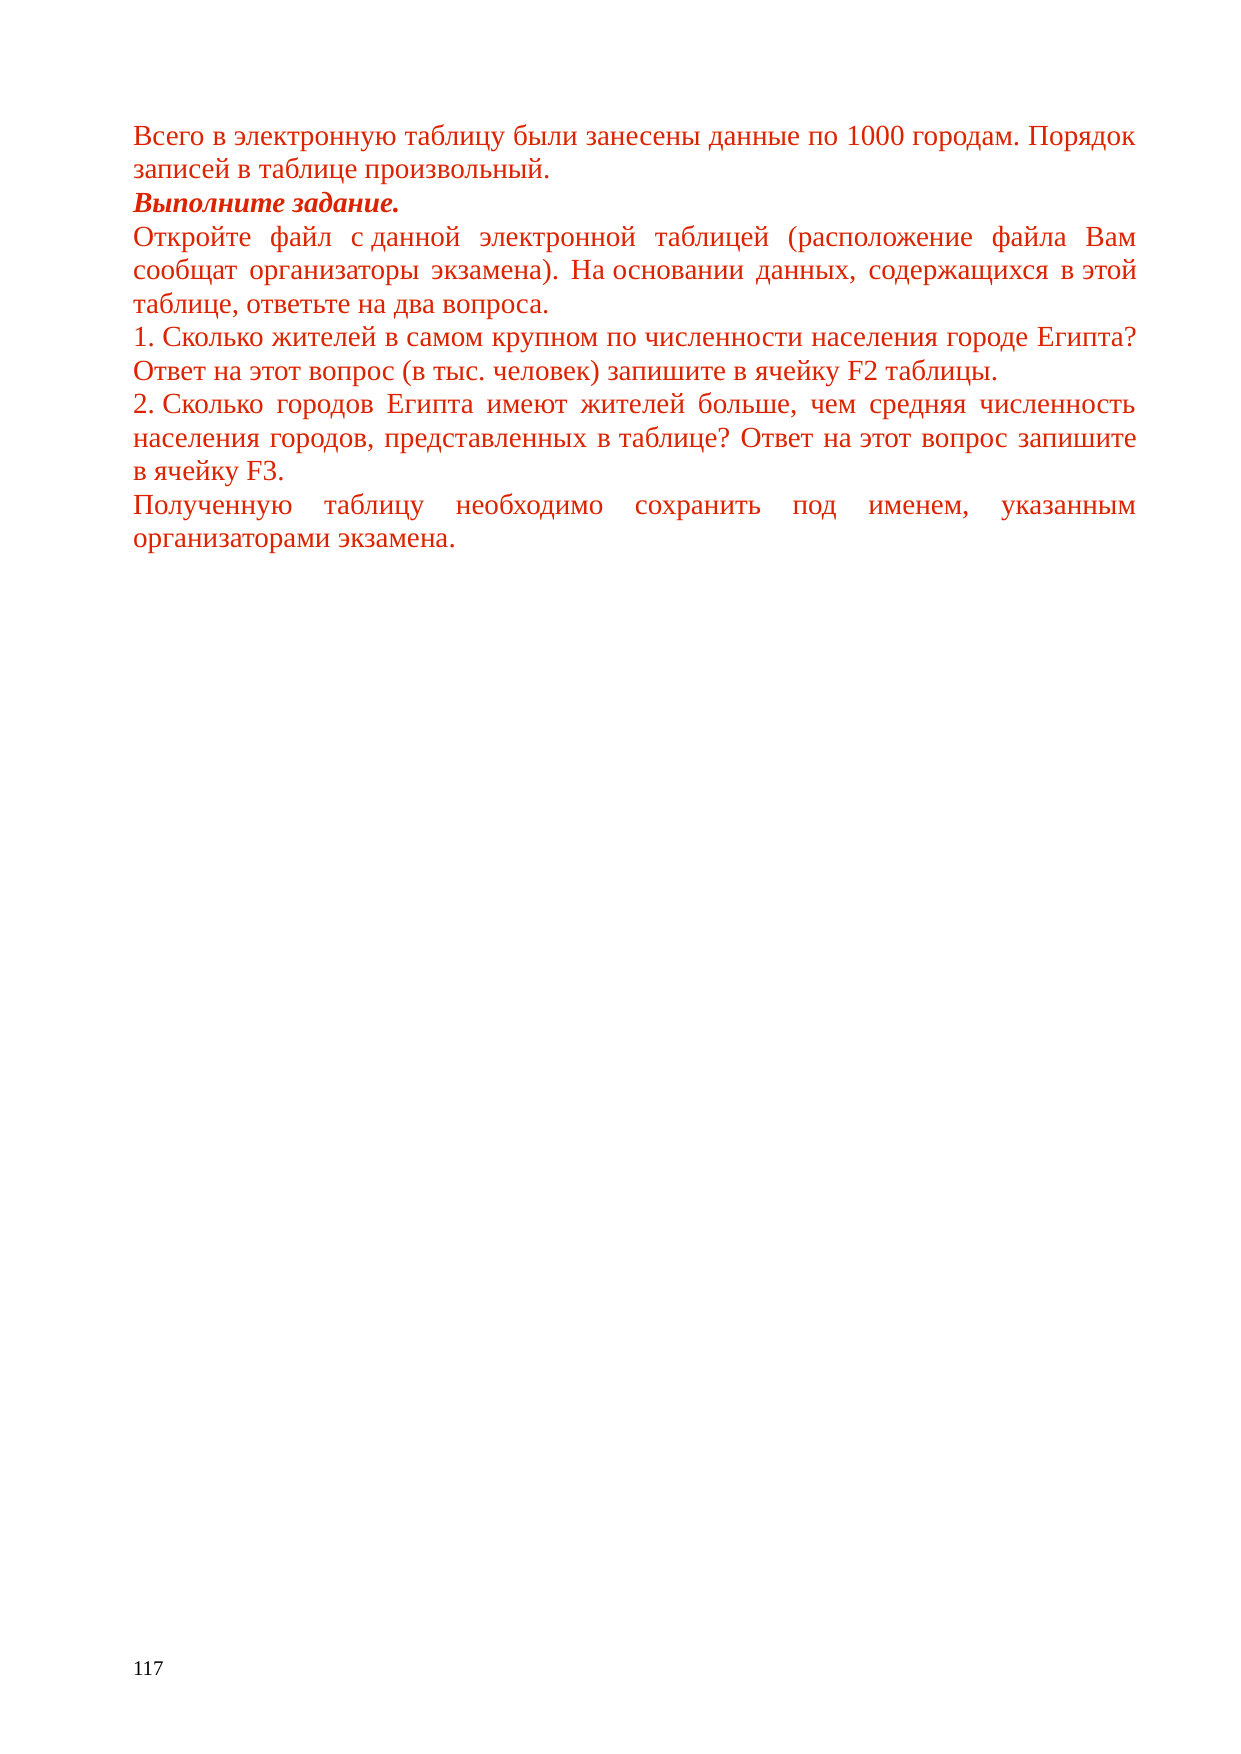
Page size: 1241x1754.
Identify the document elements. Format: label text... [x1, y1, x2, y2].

text Полученную таблицу необходимо сохранить под именем, указанным организаторами экзамена. [133, 487, 1137, 554]
text 2. Сколько городов Египта имеют жителей больше, чем средняя численность населения городов, представленных в таблице? Ответ на этот вопрос запишите в ячейку F3. [133, 386, 1137, 487]
text Всего в электронную таблицу были занесены данные по 1000 городам. Порядок записей в таблице произвольный. [133, 118, 1137, 185]
text Откройте файл с данной электронной таблицей (расположение файла Вам сообщат организаторы экзамена). На основании данных, содержащихся в этой таблице, ответьте на два вопроса. [133, 219, 1137, 319]
text Выполните задание. [133, 185, 1137, 219]
text 1. Сколько жителей в самом крупном по численности населения городе Египта? Ответ на этот вопрос (в тыс. человек) запишите в ячейку F2 таблицы. [133, 319, 1137, 386]
